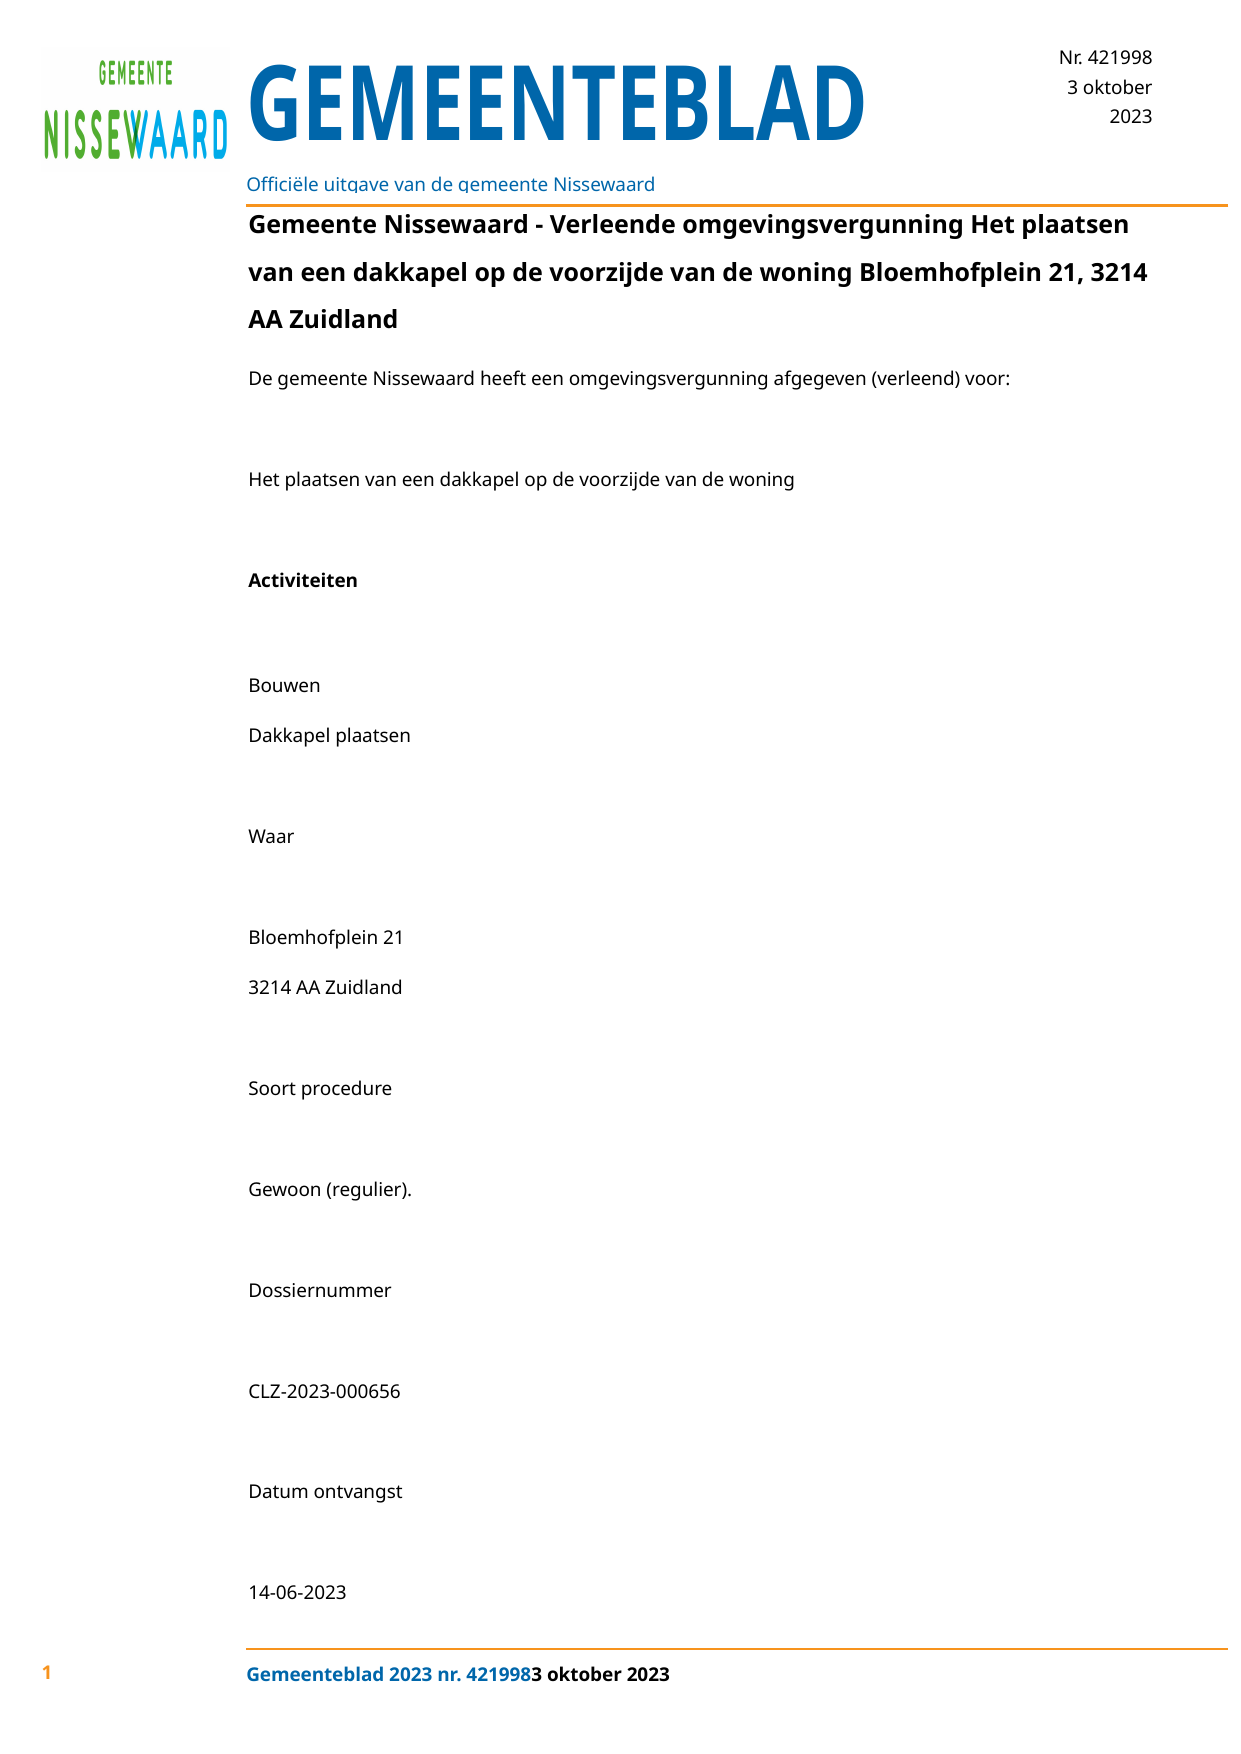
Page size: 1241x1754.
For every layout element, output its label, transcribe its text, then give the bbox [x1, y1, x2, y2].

text 3214 AA Zuidland [248, 974, 1152, 1000]
text Bloemhofplein 21 [248, 924, 1152, 950]
text Gewoon (regulier). [248, 1176, 1152, 1202]
text Dossiernummer [248, 1277, 1152, 1303]
text Activiteiten [248, 567, 1152, 593]
text Gemeente Nissewaard - Verleende omgevingsvergunning Het plaatsen van een dakkapel op de voorzijde van de woning Bloemhofplein 21, 3214 AA Zuidland [248, 207, 1152, 336]
text Waar [248, 823, 1152, 849]
text Datum ontvangst [248, 1479, 1152, 1504]
text De gemeente Nissewaard heeft een omgevingsvergunning afgegeven (verleend) voor: [248, 366, 1152, 391]
text CLZ-2023-000656 [248, 1378, 1152, 1403]
picture [41, 47, 231, 172]
text Soort procedure [248, 1075, 1152, 1101]
text 14-06-2023 [248, 1579, 1152, 1605]
text ﻿ [248, 618, 1152, 647]
text Het plaatsen van een dakkapel op de voorzijde van de woning [248, 466, 1152, 492]
text Bouwen [248, 672, 1152, 698]
text Dakkapel plaatsen [248, 722, 1152, 748]
